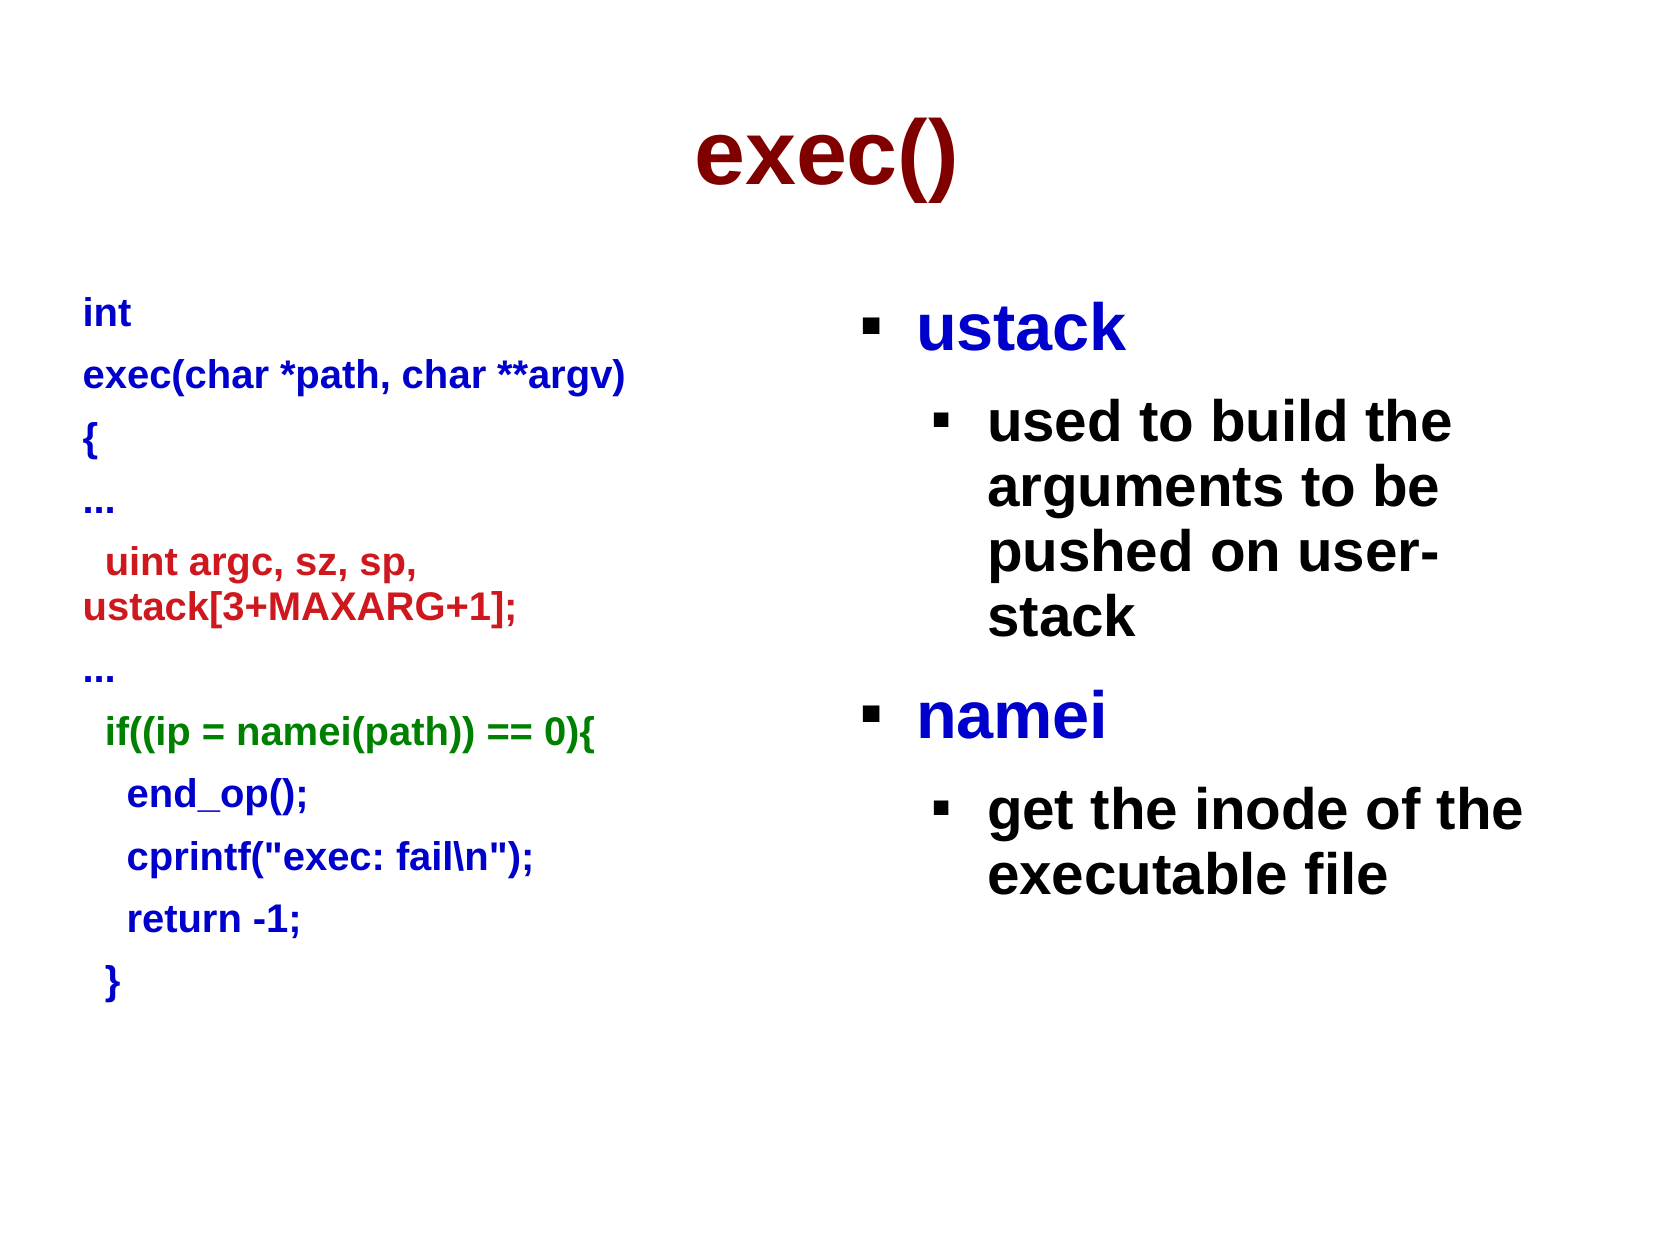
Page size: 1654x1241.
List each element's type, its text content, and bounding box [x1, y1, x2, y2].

title exec() [82, 49, 1571, 257]
list int exec(char *path, char **argv) { ... uint argc, sz, sp, ustack[3+MAXARG+1]; ... if((ip = namei(path)) == 0){ end_op(); cprintf("exec: fail\n"); return -1; } [82, 290, 809, 1010]
list ustack used to build the arguments to be pushed on user-stack namei get the inode of the executable file [845, 290, 1572, 1010]
